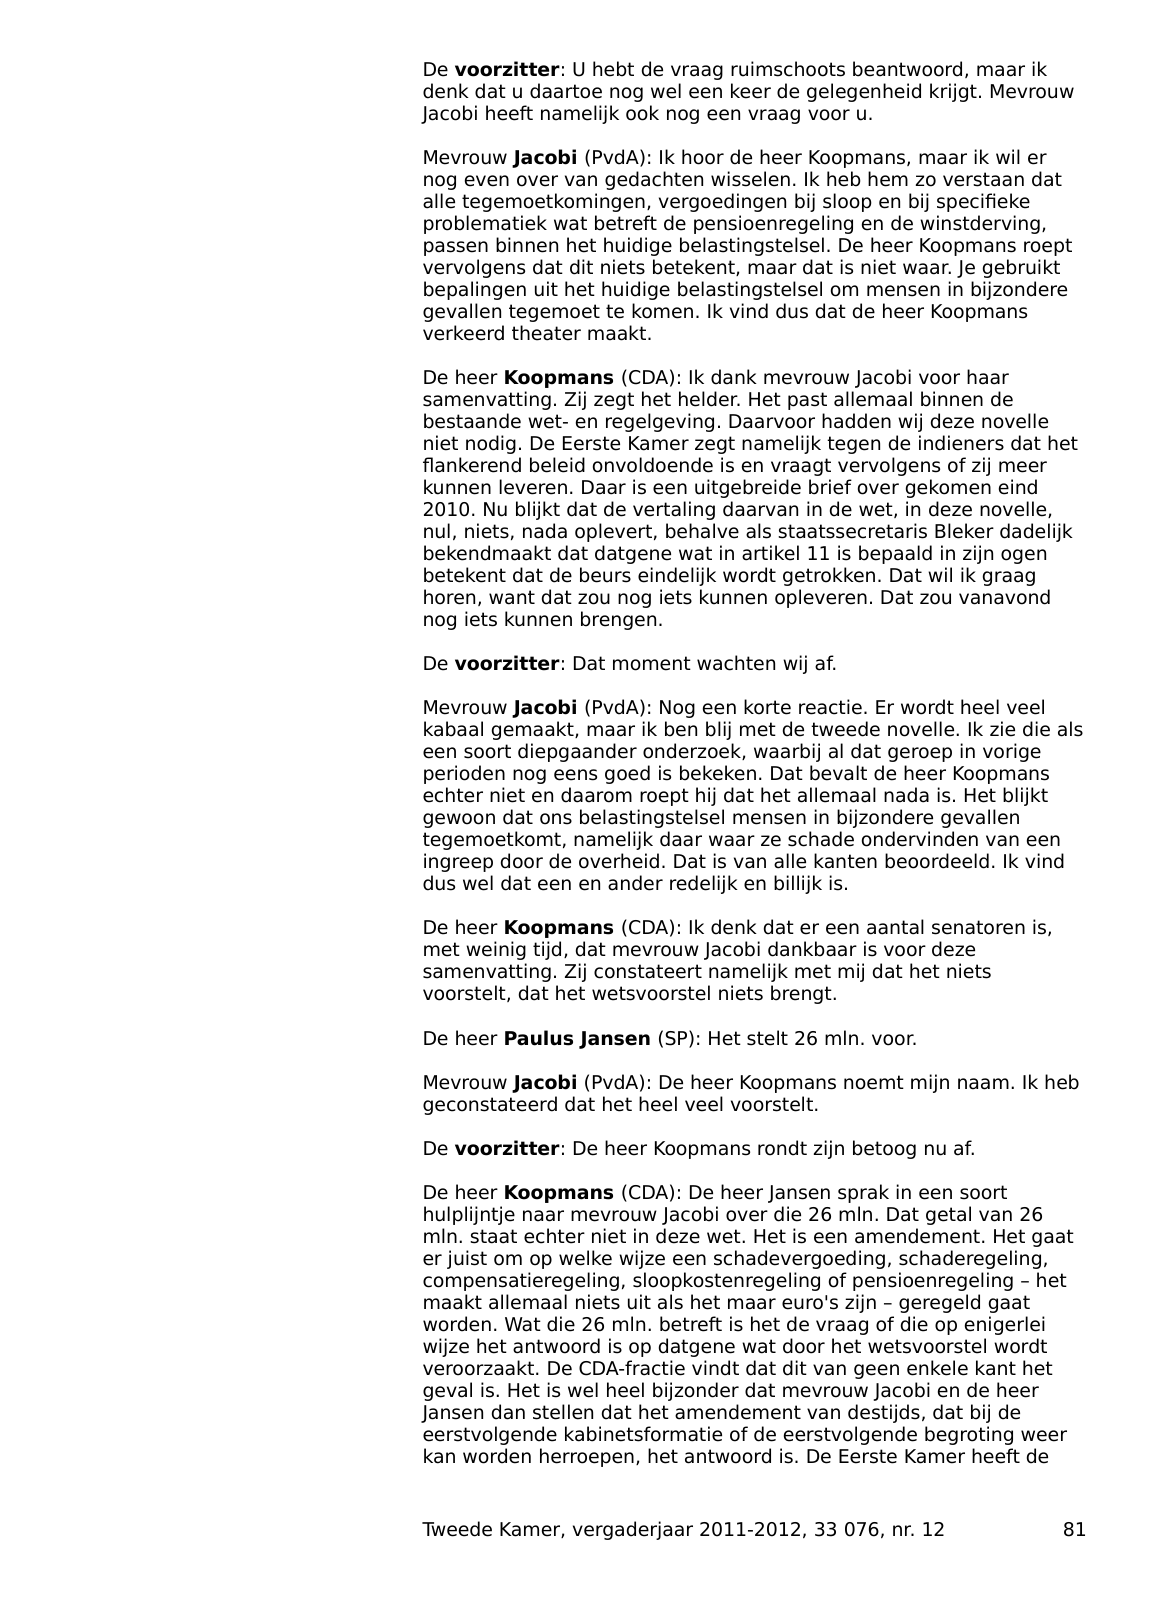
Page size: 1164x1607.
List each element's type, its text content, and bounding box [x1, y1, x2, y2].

text De voorzitter: Dat moment wachten wij af. [422, 653, 1087, 675]
text De heer Paulus Jansen (SP): Het stelt 26 mln. voor. [422, 1027, 1087, 1049]
text Mevrouw Jacobi (PvdA): Nog een korte reactie. Er wordt heel veel kabaal gemaakt, maar ik ben blij met de tweede novelle. Ik zie die als een soort diepgaander onderzoek, waarbij al dat geroep in vorige perioden nog eens goed is bekeken. Dat bevalt de heer Koopmans echter niet en daarom roept hij dat het allemaal nada is. Het blijkt gewoon dat ons belastingstelsel mensen in bijzondere gevallen tegemoetkomt, namelijk daar waar ze schade ondervinden van een ingreep door de overheid. Dat is van alle kanten beoordeeld. Ik vind dus wel dat een en ander redelijk en billijk is. [422, 697, 1087, 895]
text De voorzitter: De heer Koopmans rondt zijn betoog nu af. [422, 1138, 1087, 1160]
text De voorzitter: U hebt de vraag ruimschoots beantwoord, maar ik denk dat u daartoe nog wel een keer de gelegenheid krijgt. Mevrouw Jacobi heeft namelijk ook nog een vraag voor u. [422, 59, 1087, 125]
text De heer Koopmans (CDA): Ik denk dat er een aantal senatoren is, met weinig tijd, dat mevrouw Jacobi dankbaar is voor deze samenvatting. Zij constateert namelijk met mij dat het niets voorstelt, dat het wetsvoorstel niets brengt. [422, 917, 1087, 1005]
text De heer Koopmans (CDA): De heer Jansen sprak in een soort hulplijntje naar mevrouw Jacobi over die 26 mln. Dat getal van 26 mln. staat echter niet in deze wet. Het is een amendement. Het gaat er juist om op welke wijze een schadevergoeding, schaderegeling, compensatieregeling, sloopkostenregeling of pensioenregeling – het maakt allemaal niets uit als het maar euro's zijn – geregeld gaat worden. Wat die 26 mln. betreft is het de vraag of die op enigerlei wijze het antwoord is op datgene wat door het wetsvoorstel wordt veroorzaakt. De CDA-fractie vindt dat dit van geen enkele kant het geval is. Het is wel heel bijzonder dat mevrouw Jacobi en de heer Jansen dan stellen dat het amendement van destijds, dat bij de eerstvolgende kabinetsformatie of de eerstvolgende begroting weer kan worden herroepen, het antwoord is. De Eerste Kamer heeft de [422, 1182, 1087, 1468]
text Mevrouw Jacobi (PvdA): De heer Koopmans noemt mijn naam. Ik heb geconstateerd dat het heel veel voorstelt. [422, 1072, 1087, 1116]
text Mevrouw Jacobi (PvdA): Ik hoor de heer Koopmans, maar ik wil er nog even over van gedachten wisselen. Ik heb hem zo verstaan dat alle tegemoetkomingen, vergoedingen bij sloop en bij specifieke problematiek wat betreft de pensioenregeling en de winstderving, passen binnen het huidige belastingstelsel. De heer Koopmans roept vervolgens dat dit niets betekent, maar dat is niet waar. Je gebruikt bepalingen uit het huidige belastingstelsel om mensen in bijzondere gevallen tegemoet te komen. Ik vind dus dat de heer Koopmans verkeerd theater maakt. [422, 147, 1087, 345]
text De heer Koopmans (CDA): Ik dank mevrouw Jacobi voor haar samenvatting. Zij zegt het helder. Het past allemaal binnen de bestaande wet- en regelgeving. Daarvoor hadden wij deze novelle niet nodig. De Eerste Kamer zegt namelijk tegen de indieners dat het flankerend beleid onvoldoende is en vraagt vervolgens of zij meer kunnen leveren. Daar is een uitgebreide brief over gekomen eind 2010. Nu blijkt dat de vertaling daarvan in de wet, in deze novelle, nul, niets, nada oplevert, behalve als staatssecretaris Bleker dadelijk bekendmaakt dat datgene wat in artikel 11 is bepaald in zijn ogen betekent dat de beurs eindelijk wordt getrokken. Dat wil ik graag horen, want dat zou nog iets kunnen opleveren. Dat zou vanavond nog iets kunnen brengen. [422, 367, 1087, 631]
